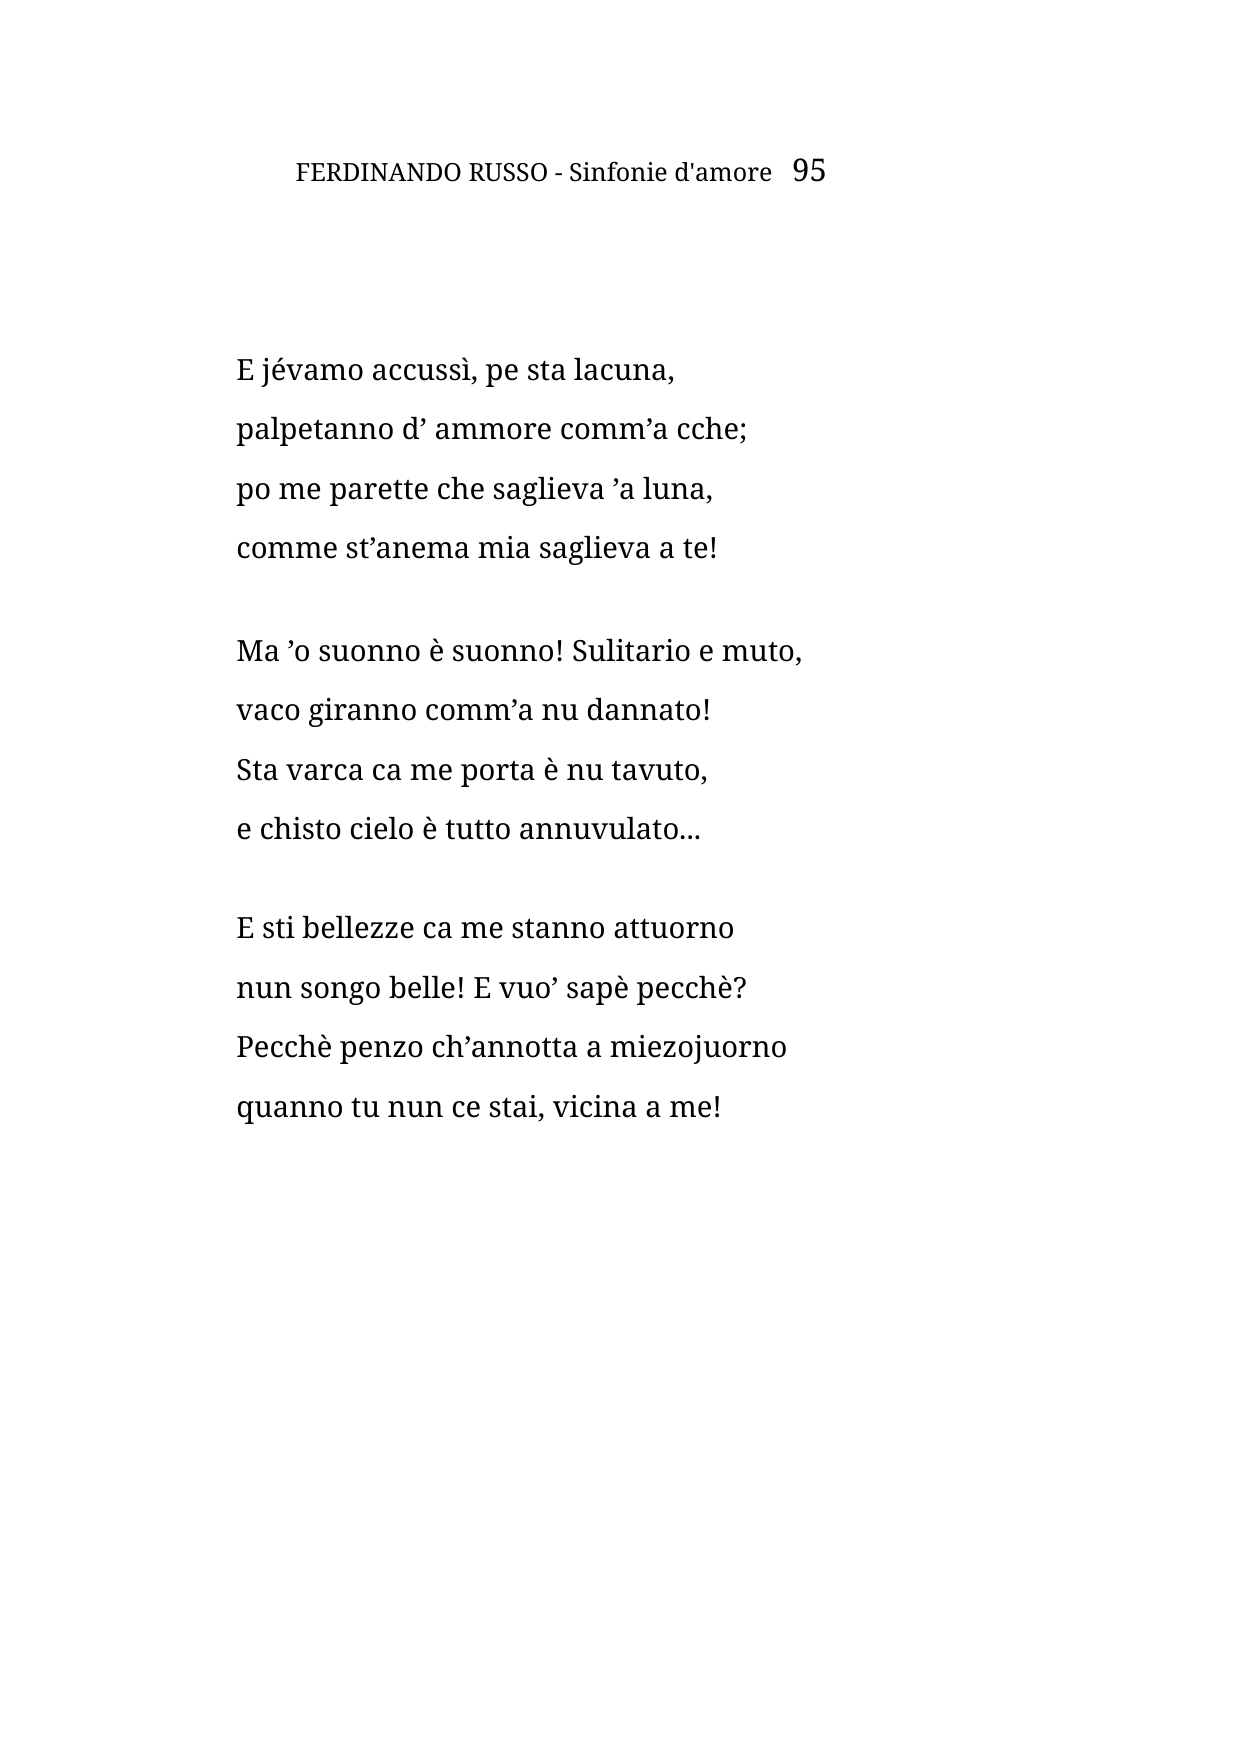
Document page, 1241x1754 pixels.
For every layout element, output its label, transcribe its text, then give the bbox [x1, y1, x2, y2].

text vaco giranno comm’a nu dannato! [177, 689, 945, 729]
text po me parette che saglieva ’a luna, [177, 468, 945, 508]
text Ma ’o suonno è suonno! Sulitario e muto, [177, 630, 945, 670]
text e chisto cielo è tutto annuvulato... [177, 808, 945, 848]
text Sta varca ca me porta è nu tavuto, [177, 749, 945, 789]
text quanno tu nun ce stai, vicina a me! [177, 1086, 945, 1126]
text nun songo belle! E vuo’ sapè pecchè? [177, 967, 945, 1007]
text Pecchè penzo ch’annotta a miezojuorno [177, 1027, 945, 1066]
text E jévamo accussì, pe sta lacuna, [177, 349, 945, 389]
text palpetanno d’ ammore comm’a cche; [177, 408, 945, 448]
text E sti bellezze ca me stanno attuorno [177, 908, 945, 947]
text comme st’anema mia saglieva a te! [177, 527, 945, 567]
